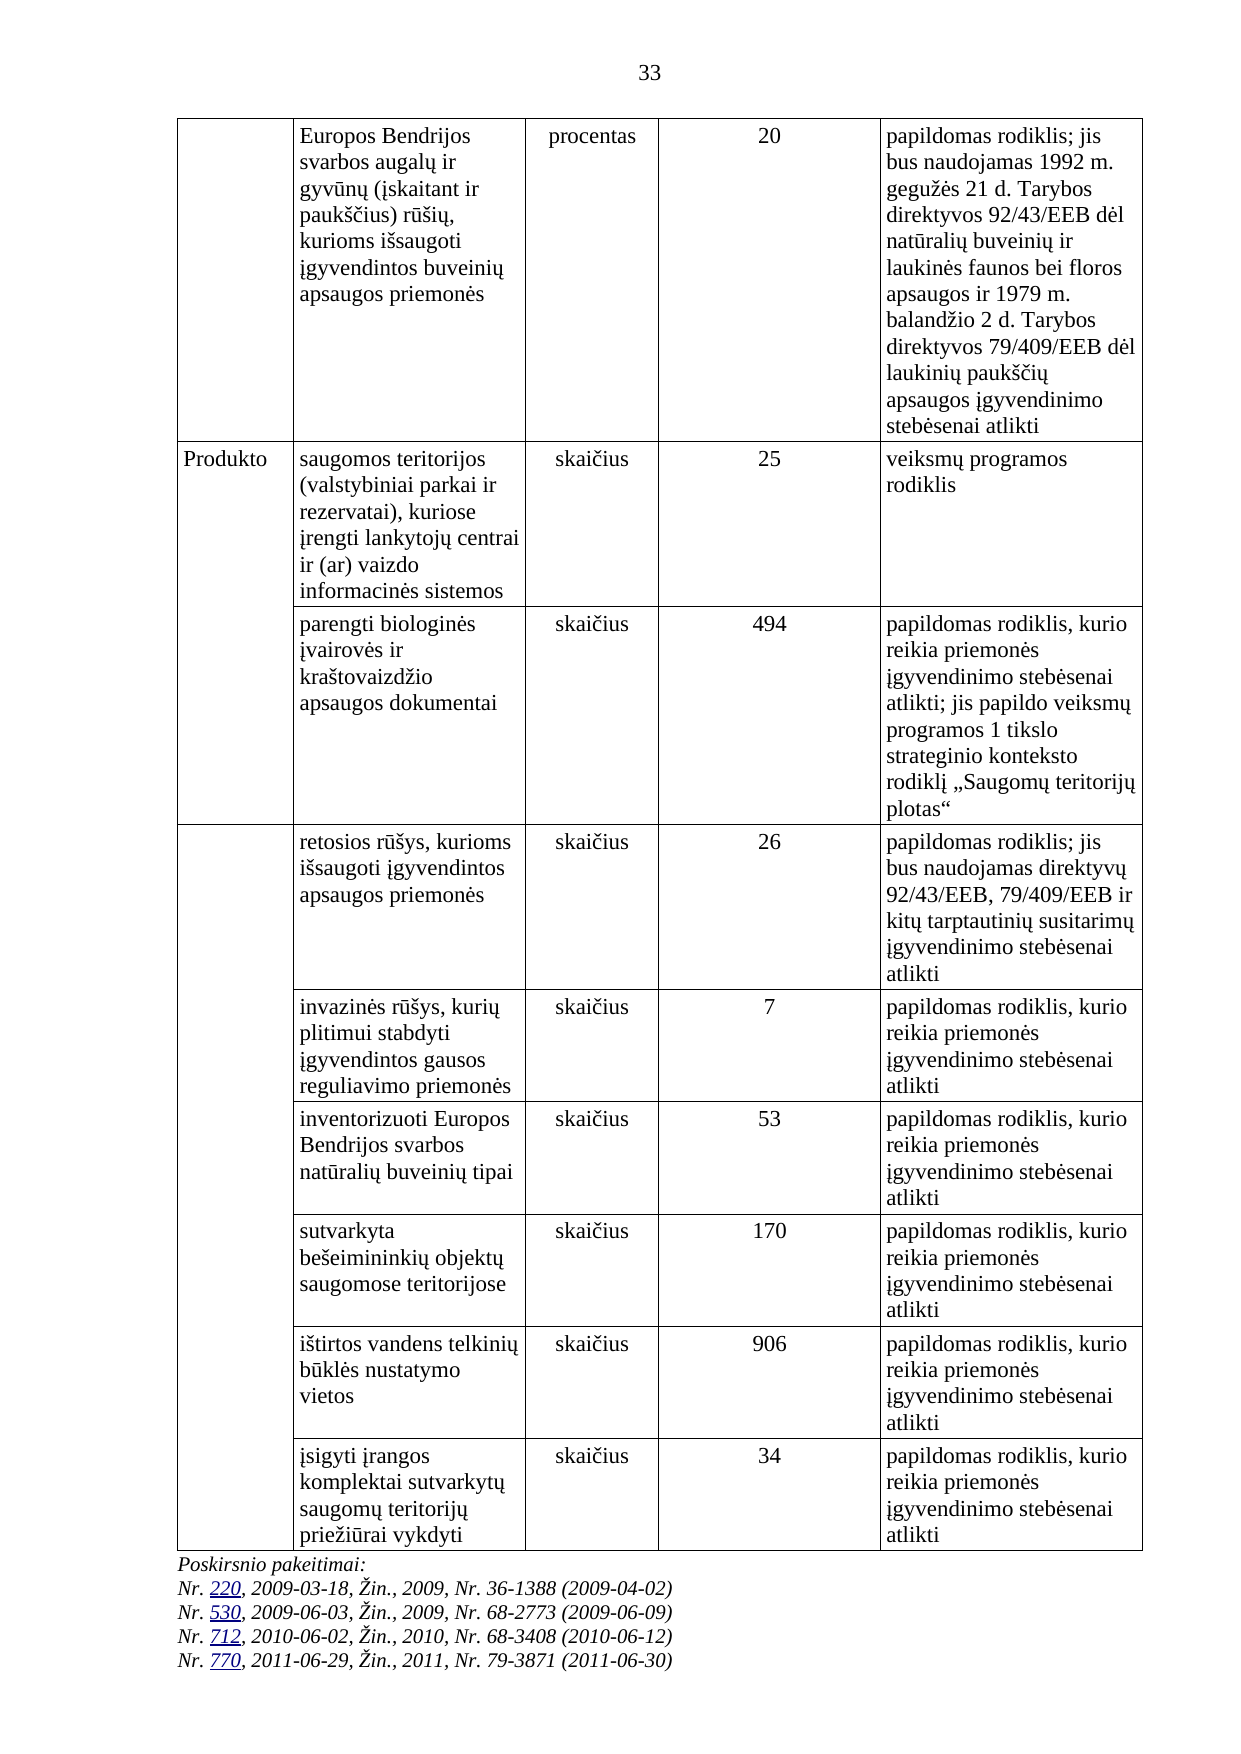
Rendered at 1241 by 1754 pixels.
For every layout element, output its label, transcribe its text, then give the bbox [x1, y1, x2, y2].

table_cell papildomas rodiklis; jis bus naudojamas 1992 m. gegužės 21 d. Tarybos direktyvos 92/43/EEB dėl natūralių buveinių ir laukinės faunos bei floros apsaugos ir 1979 m. balandžio 2 d. Tarybos direktyvos 79/409/EEB dėl laukinių paukščių apsaugos įgyvendinimo stebėsenai atlikti [881, 119, 1142, 441]
table_cell 906 [659, 1327, 880, 1438]
table_cell papildomas rodiklis, kurio reikia priemonės įgyvendinimo stebėsenai atlikti [881, 1439, 1142, 1550]
table_cell 25 [659, 442, 880, 606]
table_cell skaičius [526, 990, 658, 1101]
table_cell sutvarkyta bešeimininkių objektų saugomose teritorijose [294, 1215, 525, 1326]
table_cell skaičius [526, 1215, 658, 1326]
table_cell skaičius [526, 607, 658, 824]
table_cell 26 [659, 825, 880, 989]
table_cell retosios rūšys, kurioms išsaugoti įgyvendintos apsaugos priemonės [294, 825, 525, 989]
table_cell 494 [659, 607, 880, 824]
text Nr. 220, 2009-03-18, Žin., 2009, Nr. 36-1388 (2009-04-02) [177, 1576, 1122, 1599]
table_cell skaičius [526, 1102, 658, 1213]
table_cell papildomas rodiklis; jis bus naudojamas direktyvų 92/43/EEB, 79/409/EEB ir kitų tarptautinių susitarimų įgyvendinimo stebėsenai atlikti [881, 825, 1142, 989]
table_cell saugomos teritorijos (valstybiniai parkai ir rezervatai), kuriose įrengti lankytojų centrai ir (ar) vaizdo informacinės sistemos [294, 442, 525, 606]
text Poskirsnio pakeitimai: [177, 1551, 1122, 1576]
table_cell [178, 825, 293, 1550]
table_cell veiksmų programos rodiklis [881, 442, 1142, 606]
table_cell parengti biologinės įvairovės ir kraštovaizdžio apsaugos dokumentai [294, 607, 525, 824]
table_cell skaičius [526, 825, 658, 989]
table_cell 53 [659, 1102, 880, 1213]
table_cell Europos Bendrijos svarbos augalų ir gyvūnų (įskaitant ir paukščius) rūšių, kurioms išsaugoti įgyvendintos buveinių apsaugos priemonės [294, 119, 525, 441]
table_cell 170 [659, 1215, 880, 1326]
table_cell skaičius [526, 442, 658, 606]
table_cell skaičius [526, 1327, 658, 1438]
table_cell papildomas rodiklis, kurio reikia priemonės įgyvendinimo stebėsenai atlikti; jis papildo veiksmų programos 1 tikslo strateginio konteksto rodiklį „Saugomų teritorijų plotas“ [881, 607, 1142, 824]
table_cell 34 [659, 1439, 880, 1550]
text Nr. 712, 2010-06-02, Žin., 2010, Nr. 68-3408 (2010-06-12) [177, 1624, 1122, 1648]
table_cell įsigyti įrangos komplektai sutvarkytų saugomų teritorijų priežiūrai vykdyti [294, 1439, 525, 1550]
text Nr. 530, 2009-06-03, Žin., 2009, Nr. 68-2773 (2009-06-09) [177, 1599, 1122, 1624]
table_cell invazinės rūšys, kurių plitimui stabdyti įgyvendintos gausos reguliavimo priemonės [294, 990, 525, 1101]
table_cell skaičius [526, 1439, 658, 1550]
table_cell papildomas rodiklis, kurio reikia priemonės įgyvendinimo stebėsenai atlikti [881, 1327, 1142, 1438]
table_cell papildomas rodiklis, kurio reikia priemonės įgyvendinimo stebėsenai atlikti [881, 1215, 1142, 1326]
table_cell inventorizuoti Europos Bendrijos svarbos natūralių buveinių tipai [294, 1102, 525, 1213]
table_cell ištirtos vandens telkinių būklės nustatymo vietos [294, 1327, 525, 1438]
table_cell papildomas rodiklis, kurio reikia priemonės įgyvendinimo stebėsenai atlikti [881, 990, 1142, 1101]
table_cell papildomas rodiklis, kurio reikia priemonės įgyvendinimo stebėsenai atlikti [881, 1102, 1142, 1213]
table_cell 7 [659, 990, 880, 1101]
table_cell 20 [659, 119, 880, 441]
table_cell procentas [526, 119, 658, 441]
table_cell [178, 119, 293, 441]
table_cell Produkto [178, 442, 293, 824]
text Nr. 770, 2011-06-29, Žin., 2011, Nr. 79-3871 (2011-06-30) [177, 1648, 1122, 1672]
